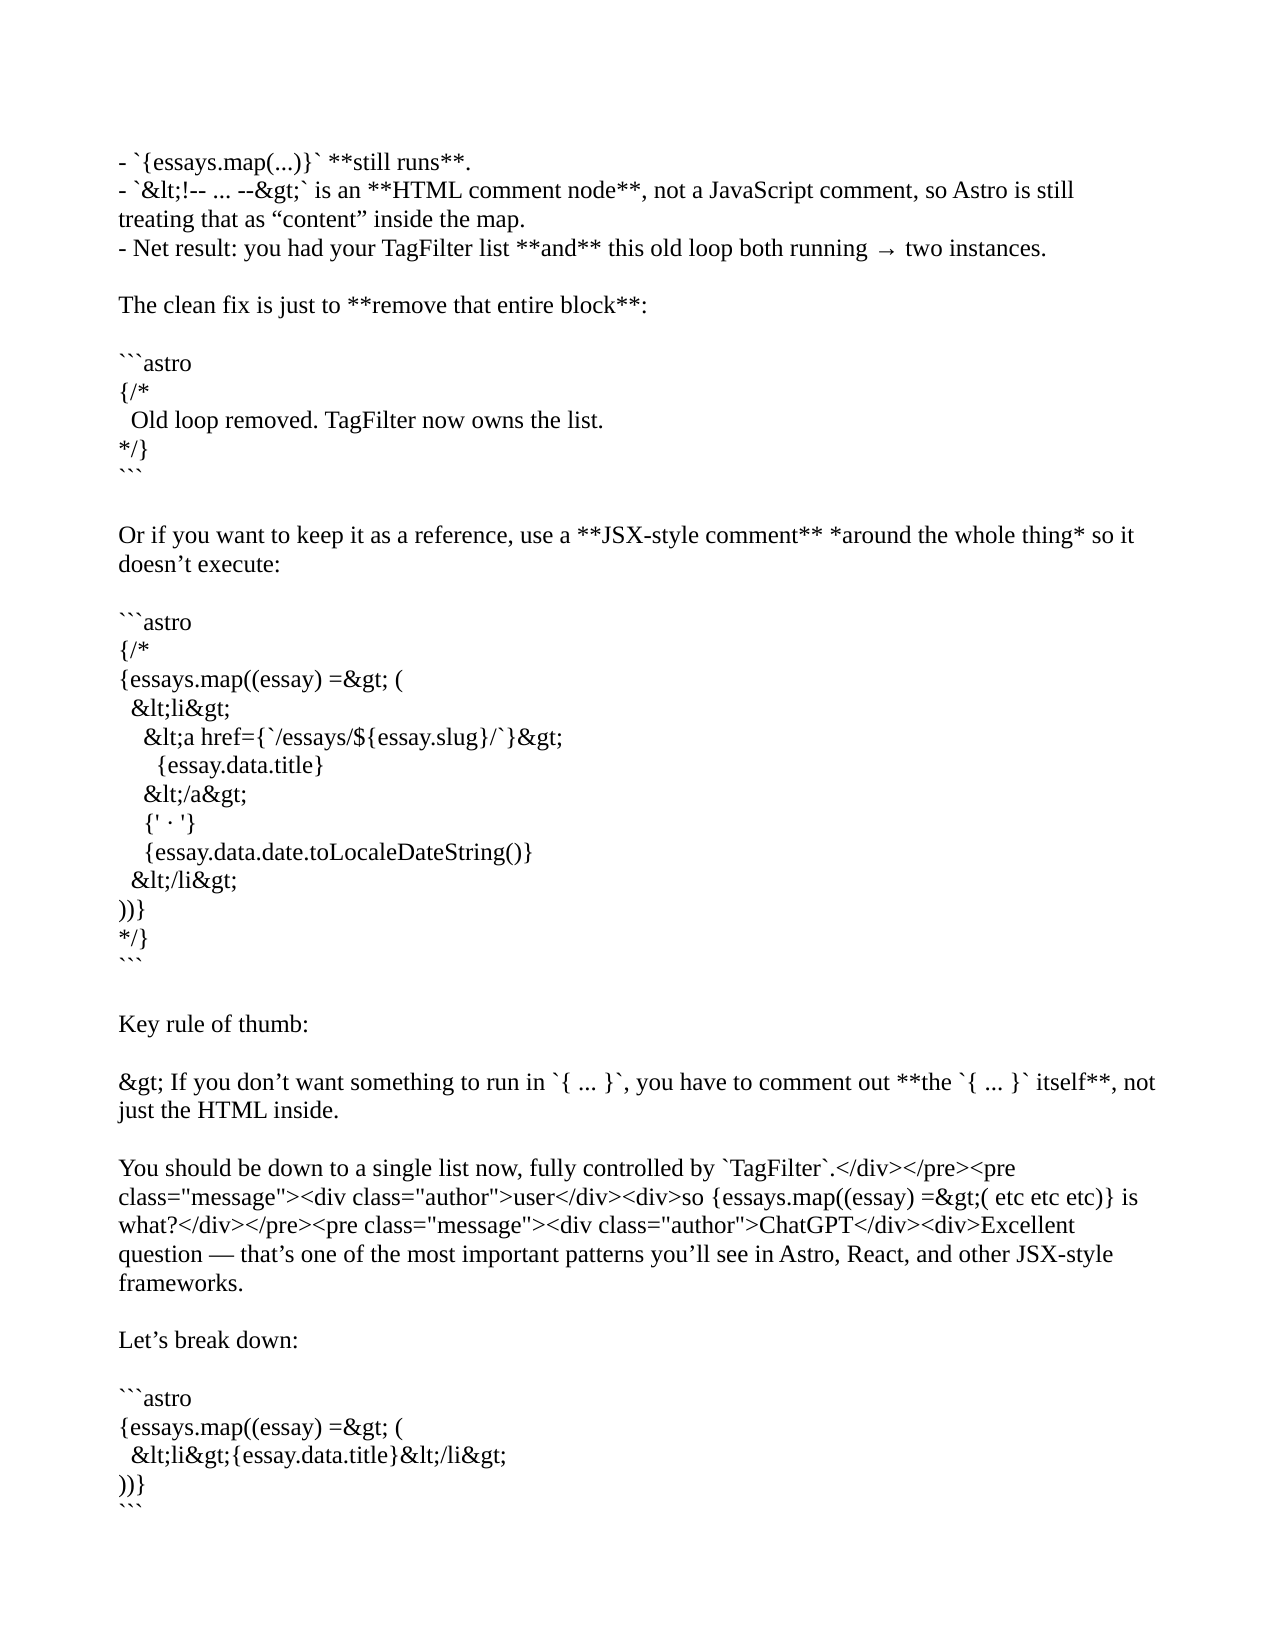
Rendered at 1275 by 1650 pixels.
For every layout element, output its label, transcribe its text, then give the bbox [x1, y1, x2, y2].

text &lt;li&gt; [118, 693, 1157, 722]
text &lt;li&gt;{essay.data.title}&lt;/li&gt; [118, 1441, 1157, 1469]
text ```astro [118, 607, 1157, 636]
text Or if you want to keep it as a reference, use a **JSX-style comment** *around the whole thing* so it doesn’t execute: [118, 521, 1157, 578]
text - `{essays.map(...)}` **still runs**. [118, 147, 1157, 176]
text {' · '} [118, 808, 1157, 837]
text ))} [118, 894, 1157, 923]
text &lt;a href={`/essays/${essay.slug}/`}&gt; [118, 722, 1157, 751]
text ```astro [118, 348, 1157, 377]
text ``` [118, 952, 1157, 981]
text {essays.map((essay) =&gt; ( [118, 1412, 1157, 1441]
text {/* [118, 636, 1157, 664]
text ``` [118, 463, 1157, 492]
text The clean fix is just to **remove that entire block**: [118, 291, 1157, 319]
text Old loop removed. TagFilter now owns the list. [118, 406, 1157, 434]
text - `&lt;!-- ... --&gt;` is an **HTML comment node**, not a JavaScript comment, so Astro is still treating that as “content” inside the map. [118, 176, 1157, 233]
text */} [118, 923, 1157, 952]
text */} [118, 434, 1157, 463]
text &lt;/li&gt; [118, 866, 1157, 894]
text &gt; If you don’t want something to run in `{ ... }`, you have to comment out **the `{ ... }` itself**, not just the HTML inside. [118, 1067, 1157, 1124]
text &lt;/a&gt; [118, 779, 1157, 808]
text - Net result: you had your TagFilter list **and** this old loop both running → two instances. [118, 233, 1157, 262]
text ``` [118, 1498, 1157, 1527]
text ))} [118, 1469, 1157, 1498]
text You should be down to a single list now, fully controlled by `TagFilter`.</div></pre><pre class="message"><div class="author">user</div><div>so {essays.map((essay) =&gt;( etc etc etc)} is what?</div></pre><pre class="message"><div class="author">ChatGPT</div><div>Excellent question — that’s one of the most important patterns you’ll see in Astro, React, and other JSX-style frameworks. [118, 1153, 1157, 1297]
text {essay.data.date.toLocaleDateString()} [118, 837, 1157, 866]
text {/* [118, 377, 1157, 406]
text Key rule of thumb: [118, 1009, 1157, 1038]
text Let’s break down: [118, 1326, 1157, 1354]
text {essays.map((essay) =&gt; ( [118, 664, 1157, 693]
text ```astro [118, 1383, 1157, 1412]
text {essay.data.title} [118, 751, 1157, 779]
